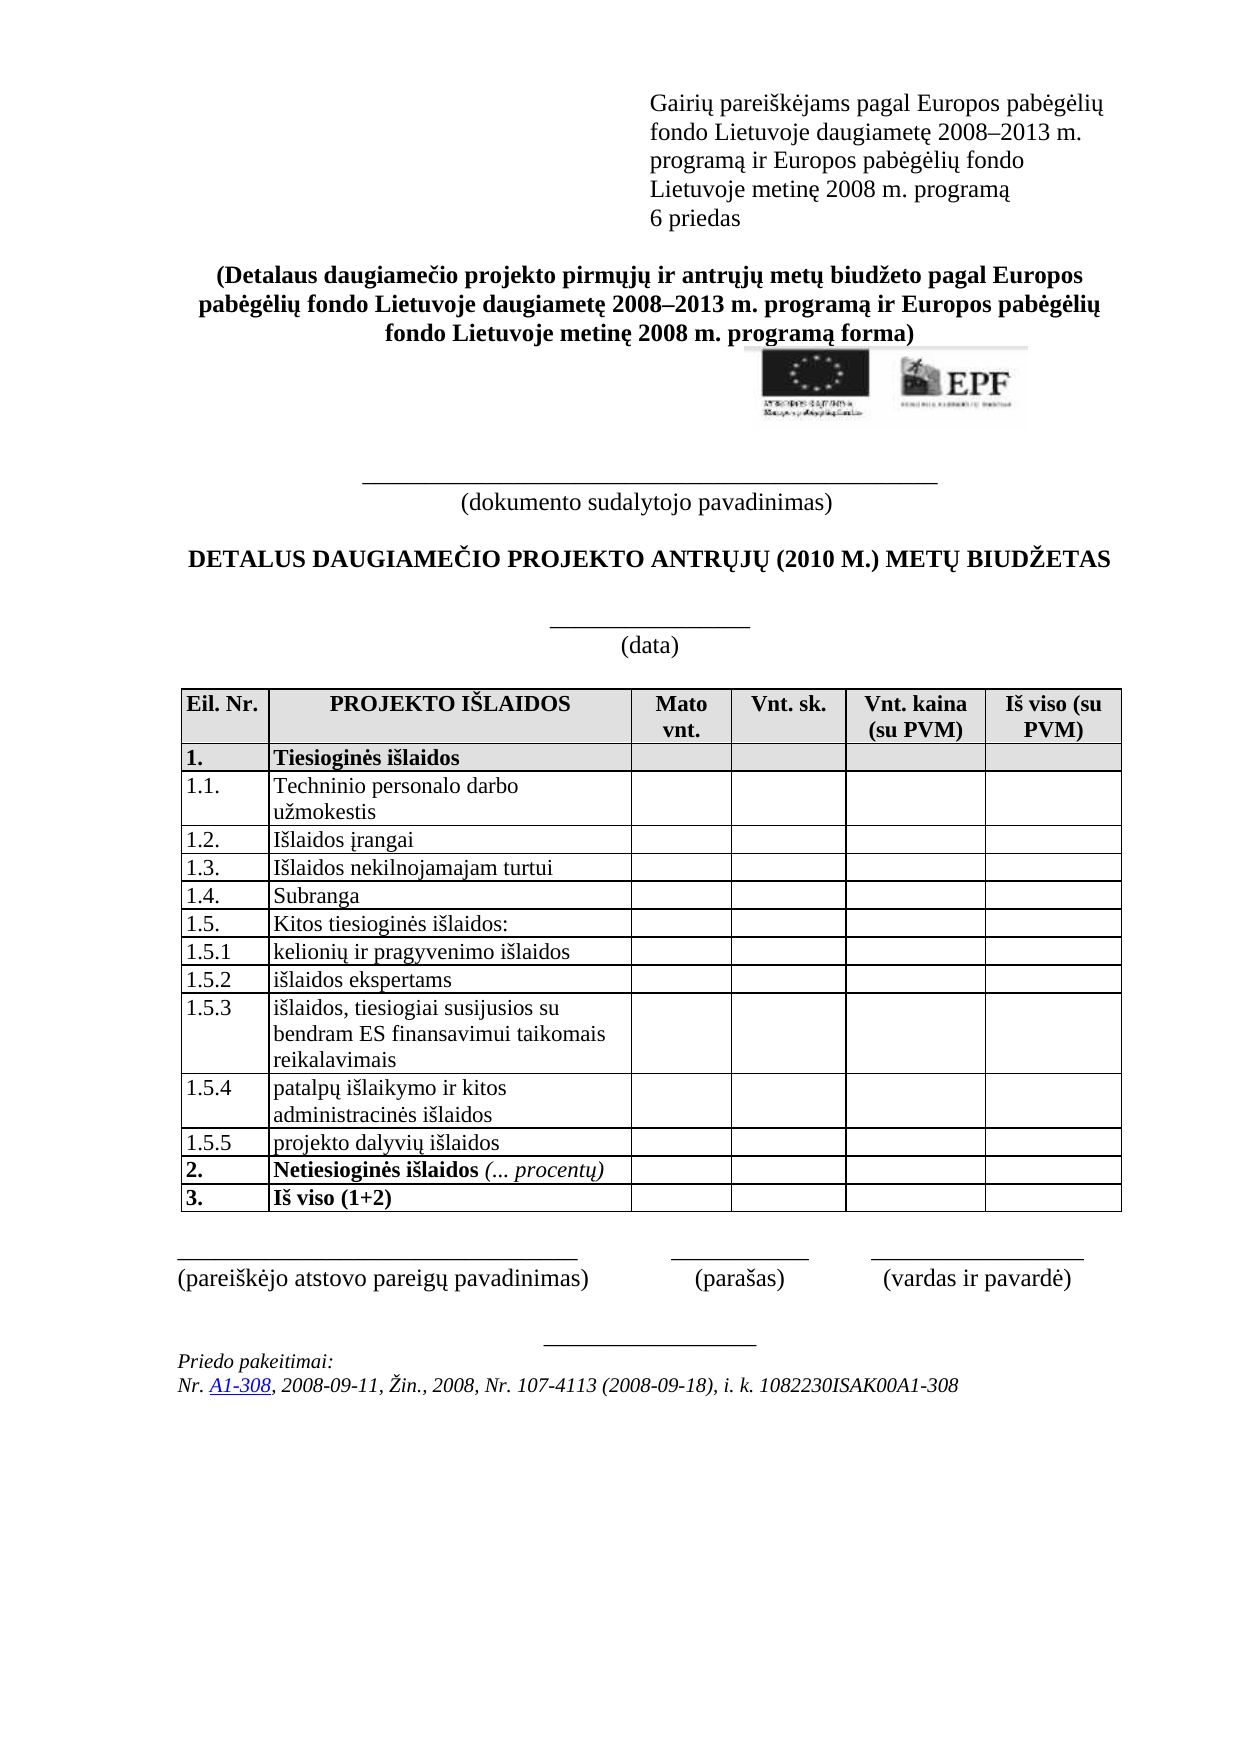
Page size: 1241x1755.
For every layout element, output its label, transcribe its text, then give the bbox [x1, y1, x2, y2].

table_cell [847, 882, 985, 908]
table_cell 3. [182, 1185, 268, 1211]
table_cell [732, 910, 845, 936]
table_cell [986, 910, 1121, 936]
table_cell 1.1. [182, 772, 268, 824]
table_cell 1.5. [182, 910, 268, 936]
table_cell [847, 1129, 985, 1155]
table_cell 1.2. [182, 826, 268, 852]
table_cell 1.5.5 [182, 1129, 268, 1155]
text (data) [177, 631, 1122, 659]
table_cell [986, 882, 1121, 908]
table_cell [632, 826, 731, 852]
table_cell [632, 910, 731, 936]
text ________________ [177, 602, 1122, 631]
table_cell [732, 966, 845, 992]
text Lietuvoje metinę 2008 m. programą [649, 174, 1122, 203]
table_cell [847, 938, 985, 964]
table_cell [986, 1157, 1121, 1183]
table_cell [732, 854, 845, 880]
text Nr. A1-308, 2008-09-11, Žin., 2008, Nr. 107-4113 (2008-09-18), i. k. 1082230ISAK00A1-308 [177, 1373, 1122, 1397]
table_cell [632, 994, 731, 1073]
table_cell kelionių ir pragyvenimo išlaidos [270, 938, 631, 964]
table_header Eil. Nr. [182, 690, 268, 742]
table_cell 1.5.2 [182, 966, 268, 992]
table_cell [632, 1129, 731, 1155]
table_cell patalpų išlaikymo ir kitos administracinės išlaidos [270, 1074, 631, 1127]
text _________________ [177, 1320, 1122, 1349]
table_cell [632, 744, 731, 770]
table_cell [847, 826, 985, 852]
table_cell [632, 938, 731, 964]
table_cell [986, 1074, 1121, 1127]
table_cell [732, 772, 845, 824]
table_cell [732, 1074, 845, 1127]
table_cell Išlaidos nekilnojamajam turtui [270, 854, 631, 880]
table_cell [986, 854, 1121, 880]
table_cell 1.5.4 [182, 1074, 268, 1127]
table_cell Tiesioginės išlaidos [270, 744, 631, 770]
text ________________________________ ___________ _________________ [177, 1234, 1122, 1263]
table_cell [732, 744, 845, 770]
table_cell [732, 938, 845, 964]
table_header Vnt. kaina (su PVM) [847, 690, 985, 742]
table_cell [632, 854, 731, 880]
text ______________________________________________ [177, 458, 1122, 487]
table_cell [847, 1074, 985, 1127]
text 6 priedas [649, 203, 1122, 232]
table_cell [847, 744, 985, 770]
table_cell [986, 744, 1121, 770]
table_cell 1.4. [182, 882, 268, 908]
table_cell 1.5.3 [182, 994, 268, 1073]
table_cell išlaidos ekspertams [270, 966, 631, 992]
table_cell 2. [182, 1157, 268, 1183]
table_cell [632, 1074, 731, 1127]
table_cell Subranga [270, 882, 631, 908]
text Priedo pakeitimai: [177, 1349, 1122, 1373]
table_cell [986, 966, 1121, 992]
table_cell išlaidos, tiesiogiai susijusios su bendram ES finansavimui taikomais reikalavimais [270, 994, 631, 1073]
table_cell [847, 1185, 985, 1211]
table_cell Išlaidos įrangai [270, 826, 631, 852]
table_cell [847, 1157, 985, 1183]
table_cell 1. [182, 744, 268, 770]
table_cell [847, 854, 985, 880]
table_cell [986, 1129, 1121, 1155]
table_cell [632, 966, 731, 992]
table_cell Iš viso (1+2) [270, 1185, 631, 1211]
text (dokumento sudalytojo pavadinimas) [177, 487, 1122, 516]
table_cell [632, 1157, 731, 1183]
table_cell Techninio personalo darbo užmokestis [270, 772, 631, 824]
table_cell [732, 1129, 845, 1155]
table_header Vnt. sk. [732, 690, 845, 742]
text fondo Lietuvoje daugiametę 2008–2013 m. [649, 117, 1122, 145]
table_header Iš viso (su PVM) [986, 690, 1121, 742]
table_cell [847, 910, 985, 936]
table_cell [732, 994, 845, 1073]
text Gairių pareiškėjams pagal Europos pabėgėlių [649, 88, 1122, 117]
table_cell projekto dalyvių išlaidos [270, 1129, 631, 1155]
table_cell [847, 994, 985, 1073]
table_cell [732, 1157, 845, 1183]
table_cell [847, 772, 985, 824]
table_cell [632, 772, 731, 824]
text (Detalaus daugiamečio projekto pirmųjų ir antrųjų metų biudžeto pagal Europos pabėgėlių fondo Lietuvoje daugiametę 2008–2013 m. programą ir Europos pabėgėlių fondo Lietuvoje metinę 2008 m. programą forma) [177, 260, 1122, 347]
table_cell [986, 938, 1121, 964]
table_cell [986, 1185, 1121, 1211]
text (pareiškėjo atstovo pareigų pavadinimas) (parašas) (vardas ir pavardė) [177, 1263, 1122, 1291]
text DETALUS DAUGIAMEČIO PROJEKTO ANTRŲJŲ (2010 M.) METŲ BIUDŽETAS [177, 544, 1122, 573]
table_cell [986, 826, 1121, 852]
table_cell [847, 966, 985, 992]
table_cell [632, 882, 731, 908]
table_header Mato vnt. [632, 690, 731, 742]
table_cell 1.5.1 [182, 938, 268, 964]
table_cell [732, 882, 845, 908]
table_cell Kitos tiesioginės išlaidos: [270, 910, 631, 936]
table_cell Netiesioginės išlaidos (... procentų) [270, 1157, 631, 1183]
text programą ir Europos pabėgėlių fondo [649, 145, 1122, 174]
table_cell [732, 1185, 845, 1211]
table_cell [732, 826, 845, 852]
table_cell [632, 1185, 731, 1211]
table_cell [986, 772, 1121, 824]
table_header PROJEKTO IŠLAIDOS [270, 690, 631, 742]
table_cell [986, 994, 1121, 1073]
table_cell 1.3. [182, 854, 268, 880]
